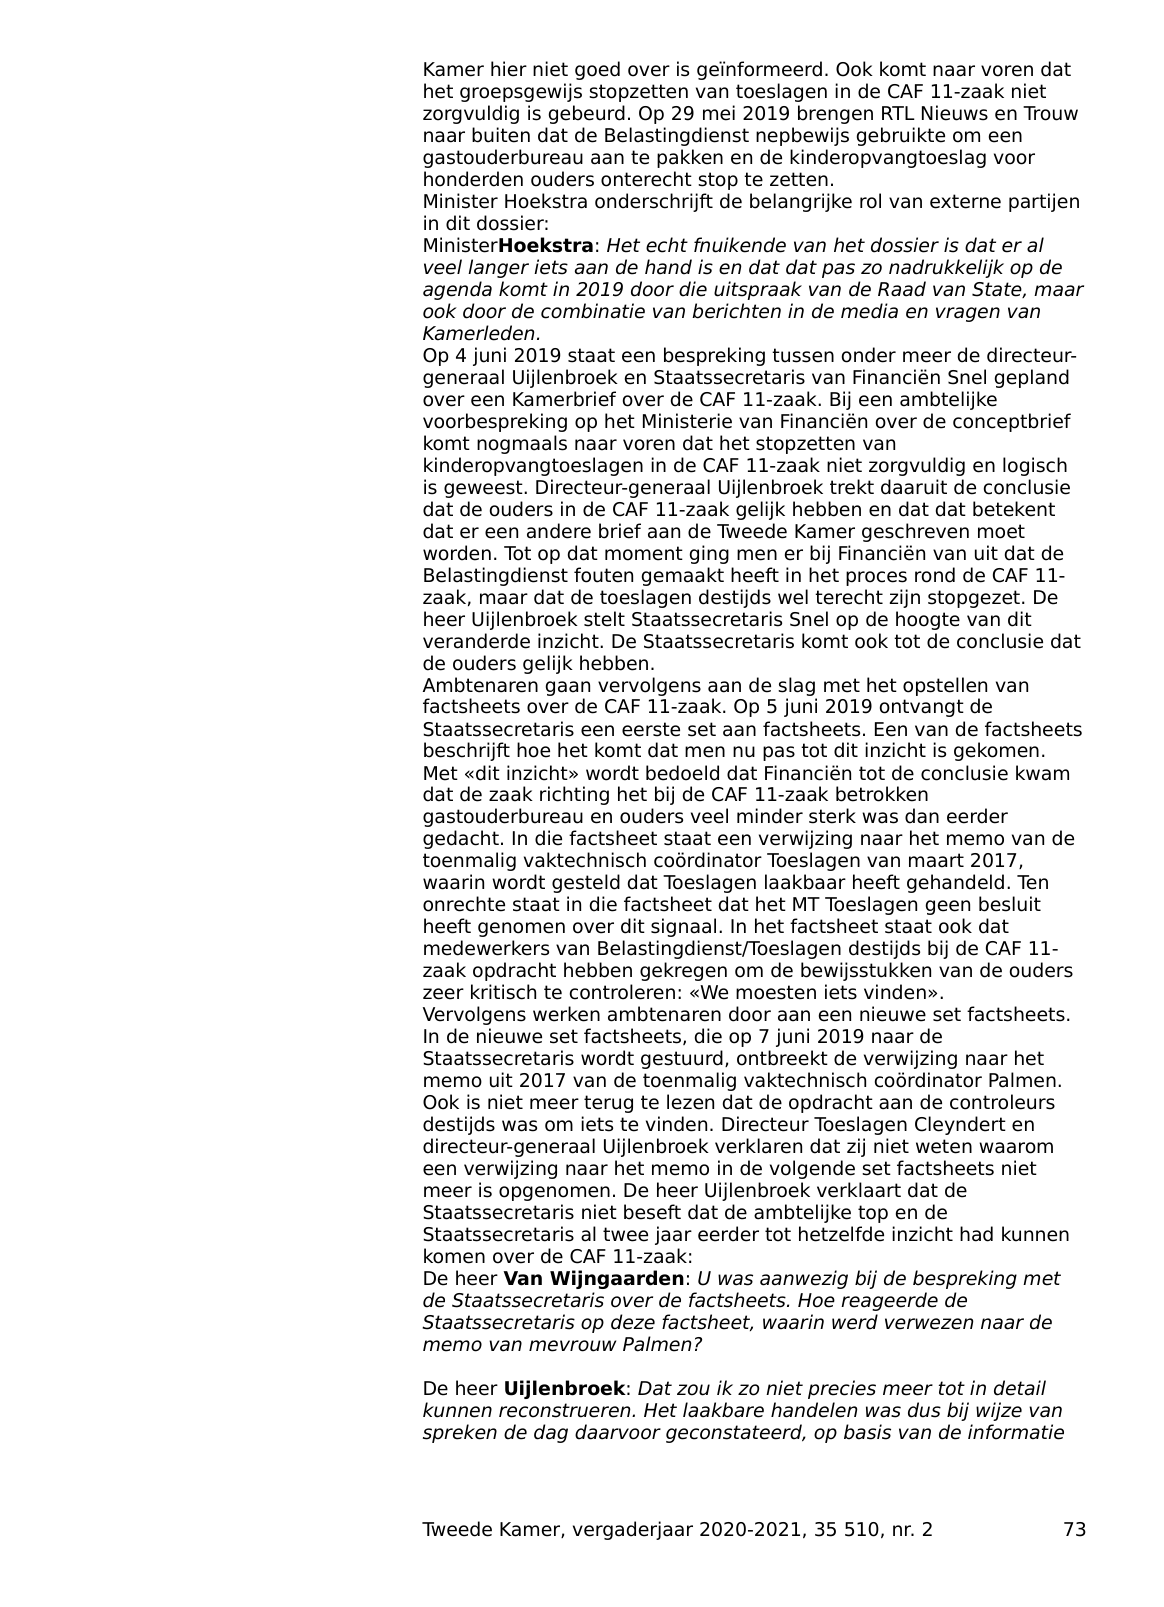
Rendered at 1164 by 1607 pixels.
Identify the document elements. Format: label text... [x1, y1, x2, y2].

text De heer Uijlenbroek: Dat zou ik zo niet precies meer tot in detail kunnen reconstrueren. Het laakbare handelen was dus bij wijze van spreken de dag daarvoor geconstateerd, op basis van de informatie [422, 1378, 1087, 1444]
text Vervolgens werken ambtenaren door aan een nieuwe set factsheets. In de nieuwe set factsheets, die op 7 juni 2019 naar de Staatssecretaris wordt gestuurd, ontbreekt de verwijzing naar het memo uit 2017 van de toenmalig vaktechnisch coördinator Palmen. Ook is niet meer terug te lezen dat de opdracht aan de controleurs destijds was om iets te vinden. Directeur Toeslagen Cleyndert en directeur-generaal Uijlenbroek verklaren dat zij niet weten waarom een verwijzing naar het memo in de volgende set factsheets niet meer is opgenomen. De heer Uijlenbroek verklaart dat de Staatssecretaris niet beseft dat de ambtelijke top en de Staatssecretaris al twee jaar eerder tot hetzelfde inzicht had kunnen komen over de CAF 11-zaak: [422, 1004, 1087, 1268]
text Op 4 juni 2019 staat een bespreking tussen onder meer de directeur-generaal Uijlenbroek en Staatssecretaris van Financiën Snel gepland over een Kamerbrief over de CAF 11-zaak. Bij een ambtelijke voorbespreking op het Ministerie van Financiën over de conceptbrief komt nogmaals naar voren dat het stopzetten van kinderopvangtoeslagen in de CAF 11-zaak niet zorgvuldig en logisch is geweest. Directeur-generaal Uijlenbroek trekt daaruit de conclusie dat de ouders in de CAF 11-zaak gelijk hebben en dat dat betekent dat er een andere brief aan de Tweede Kamer geschreven moet worden. Tot op dat moment ging men er bij Financiën van uit dat de Belastingdienst fouten gemaakt heeft in het proces rond de CAF 11-zaak, maar dat de toeslagen destijds wel terecht zijn stopgezet. De heer Uijlenbroek stelt Staatssecretaris Snel op de hoogte van dit veranderde inzicht. De Staatssecretaris komt ook tot de conclusie dat de ouders gelijk hebben. [422, 345, 1087, 674]
text Kamer hier niet goed over is geïnformeerd. Ook komt naar voren dat het groepsgewijs stopzetten van toeslagen in de CAF 11-zaak niet zorgvuldig is gebeurd. Op 29 mei 2019 brengen RTL Nieuws en Trouw naar buiten dat de Belastingdienst nepbewijs gebruikte om een gastouderbureau aan te pakken en de kinderopvangtoeslag voor honderden ouders onterecht stop te zetten. [422, 59, 1087, 191]
text De heer Van Wijngaarden: U was aanwezig bij de bespreking met de Staatssecretaris over de factsheets. Hoe reageerde de Staatssecretaris op deze factsheet, waarin werd verwezen naar de memo van mevrouw Palmen? [422, 1268, 1087, 1356]
text Ambtenaren gaan vervolgens aan de slag met het opstellen van factsheets over de CAF 11-zaak. Op 5 juni 2019 ontvangt de Staatssecretaris een eerste set aan factsheets. Een van de factsheets beschrijft hoe het komt dat men nu pas tot dit inzicht is gekomen. Met «dit inzicht» wordt bedoeld dat Financiën tot de conclusie kwam dat de zaak richting het bij de CAF 11-zaak betrokken gastouderbureau en ouders veel minder sterk was dan eerder gedacht. In die factsheet staat een verwijzing naar het memo van de toenmalig vaktechnisch coördinator Toeslagen van maart 2017, waarin wordt gesteld dat Toeslagen laakbaar heeft gehandeld. Ten onrechte staat in die factsheet dat het MT Toeslagen geen besluit heeft genomen over dit signaal. In het factsheet staat ook dat medewerkers van Belastingdienst/Toeslagen destijds bij de CAF 11-zaak opdracht hebben gekregen om de bewijsstukken van de ouders zeer kritisch te controleren: «We moesten iets vinden». [422, 674, 1087, 1004]
text Minister Hoekstra onderschrijft de belangrijke rol van externe partijen in dit dossier: [422, 191, 1087, 235]
text MinisterHoekstra: Het echt fnuikende van het dossier is dat er al veel langer iets aan de hand is en dat dat pas zo nadrukkelijk op de agenda komt in 2019 door die uitspraak van de Raad van State, maar ook door de combinatie van berichten in de media en vragen van Kamerleden. [422, 235, 1087, 345]
